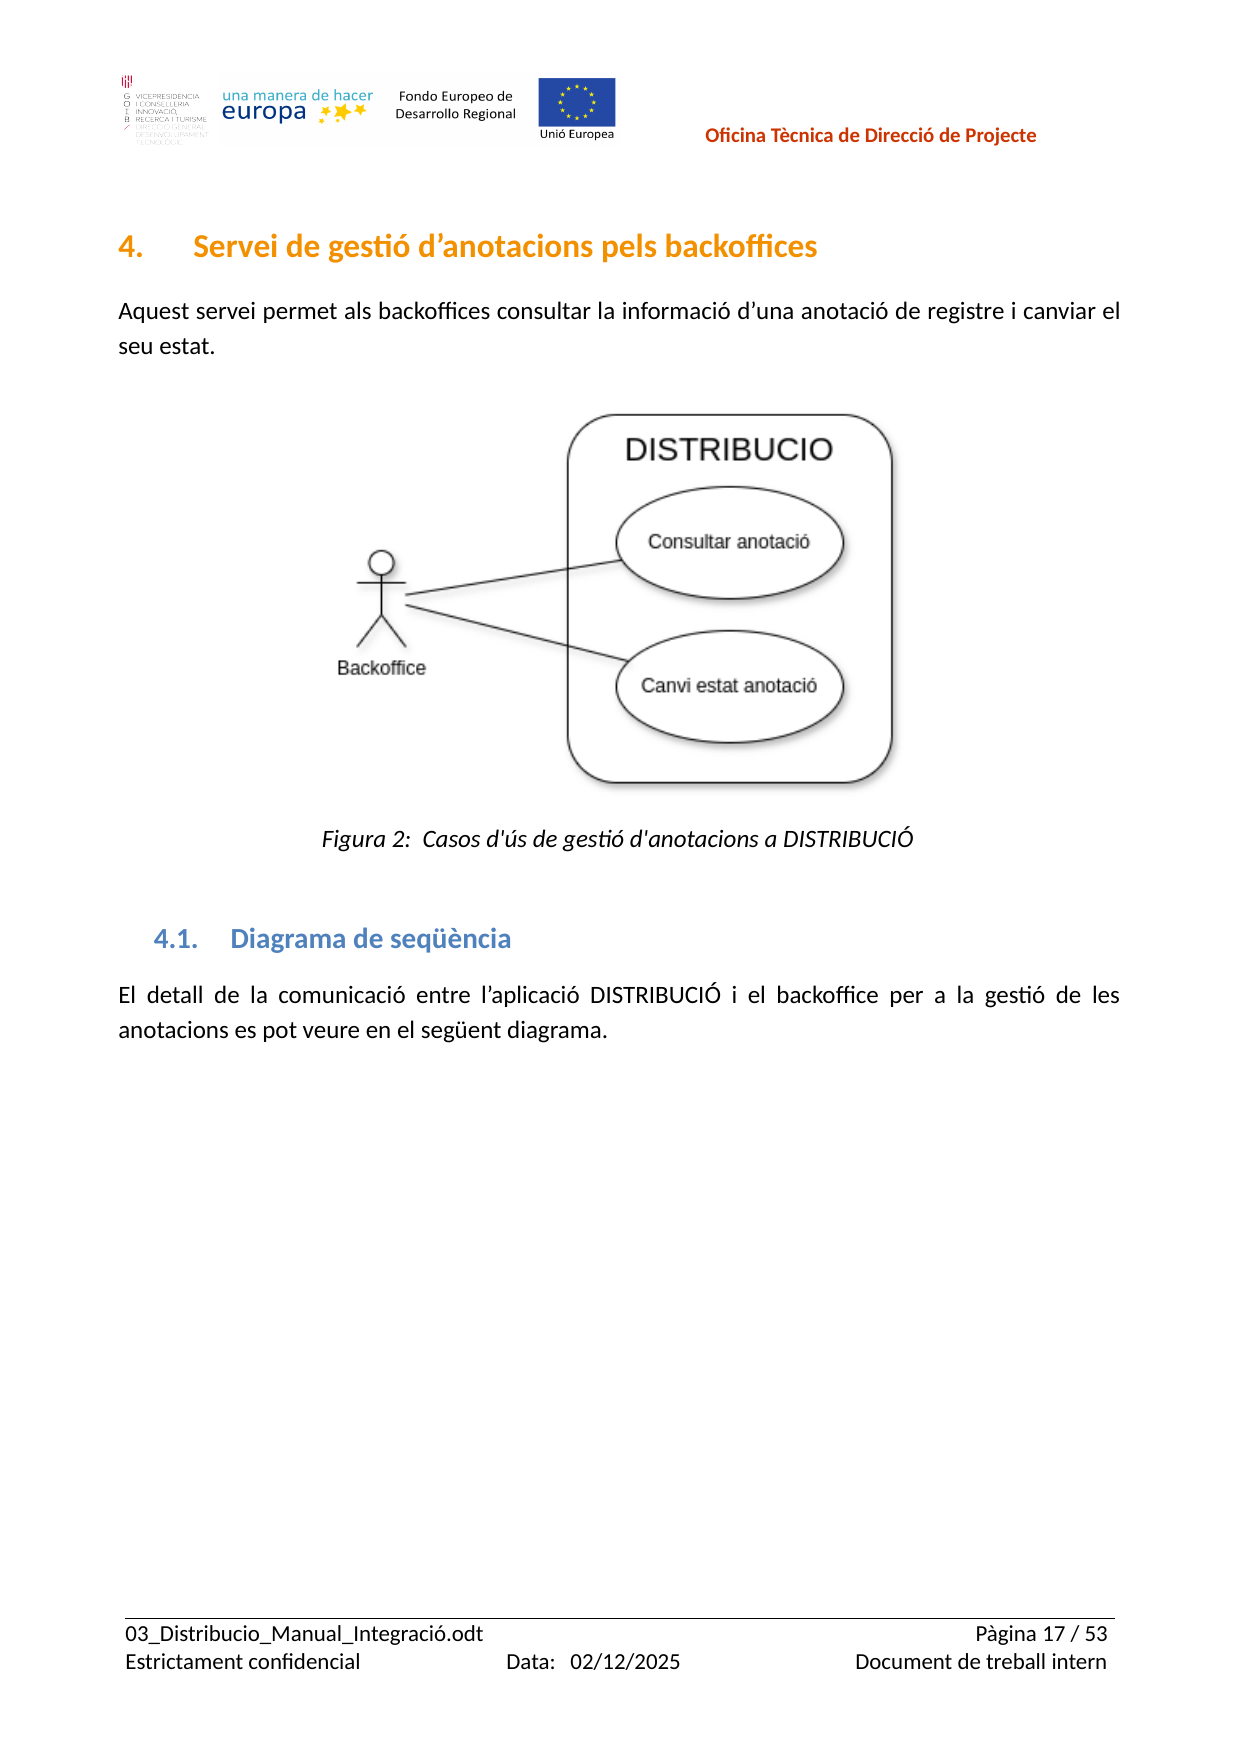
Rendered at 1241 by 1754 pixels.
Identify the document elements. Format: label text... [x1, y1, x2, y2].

subtitle Servei de gestió d’anotacions pels backoffices [118, 225, 1122, 266]
subtitle Diagrama de seqüència [153, 920, 1122, 956]
picture [118, 73, 213, 147]
text Figura 2: Casos d'ús de gestió d'anotacions a DISTRIBUCIÓ [322, 811, 919, 853]
text El detall de la comunicació entre l’aplicació DISTRIBUCIÓ i el backoffice per a la gestió de les anotacions es pot veure en el següent diagrama. [118, 979, 1122, 1045]
picture [321, 392, 919, 811]
picture [219, 73, 621, 147]
text Aquest servei permet als backoffices consultar la informació d’una anotació de registre i canviar el seu estat. [118, 295, 1122, 361]
